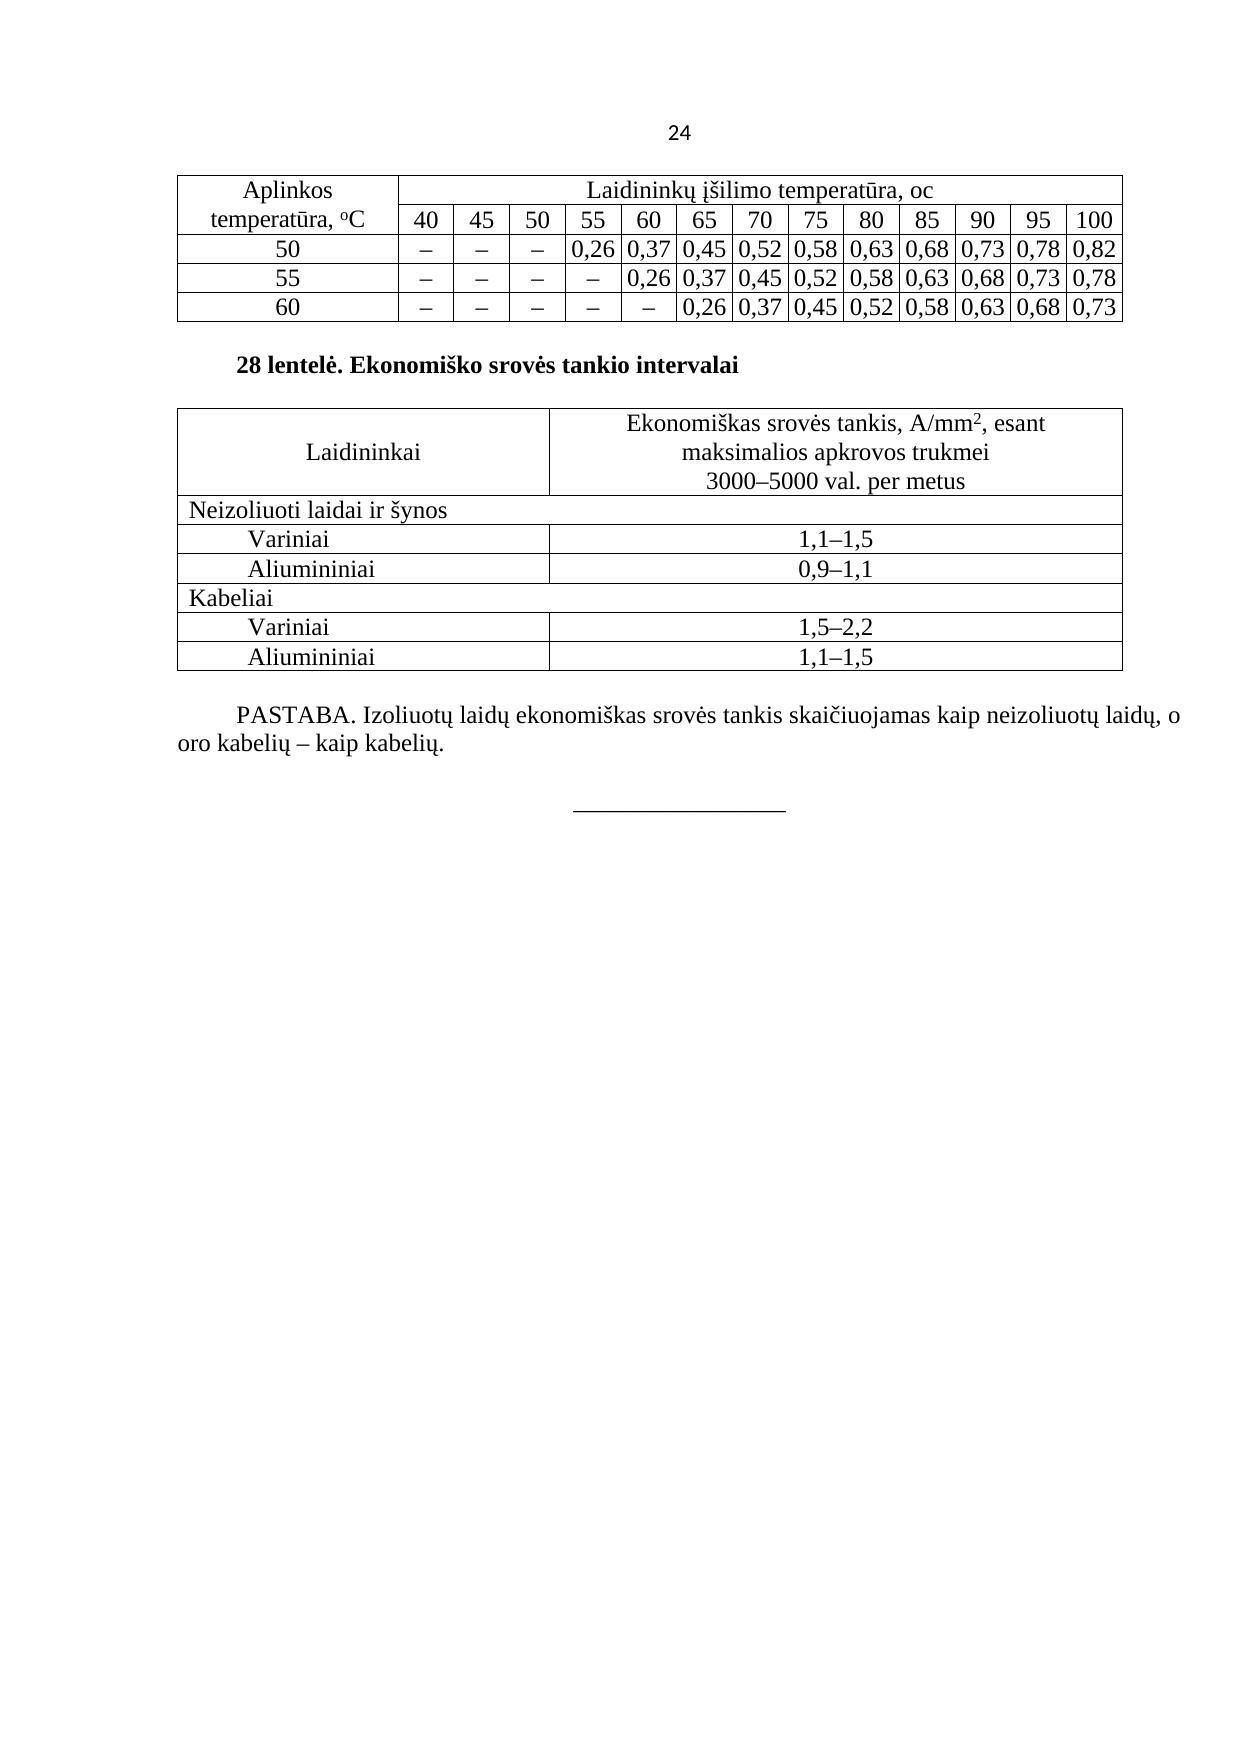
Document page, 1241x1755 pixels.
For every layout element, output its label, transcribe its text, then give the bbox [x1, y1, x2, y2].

table_cell 0,26 [622, 264, 676, 292]
table_cell – [399, 235, 453, 263]
table_header Aplinkos temperatūra, oC [178, 176, 398, 233]
table_cell 0,63 [844, 235, 899, 263]
table_cell 0,63 [956, 293, 1010, 321]
table_cell 50 [510, 205, 565, 233]
table_cell 0,37 [677, 264, 732, 292]
table_cell – [399, 264, 453, 292]
table_cell 0,37 [733, 293, 788, 321]
table_cell 0,78 [1067, 264, 1122, 292]
table_cell 0,68 [956, 264, 1010, 292]
table_cell 0,68 [900, 235, 955, 263]
table_cell 70 [733, 205, 788, 233]
table_cell 65 [677, 205, 732, 233]
table_cell 60 [622, 205, 676, 233]
table_cell 0,78 [1011, 235, 1066, 263]
table_cell Neizoliuoti laidai ir šynos [178, 496, 549, 524]
table_cell 0,45 [677, 235, 732, 263]
table_cell 0,9–1,1 [550, 554, 1122, 583]
table_cell – [566, 293, 621, 321]
table_cell 85 [900, 205, 955, 233]
table_cell 0,73 [1011, 264, 1066, 292]
table_cell – [399, 293, 453, 321]
table_cell – [454, 235, 509, 263]
table_cell 0,52 [733, 235, 788, 263]
table_cell 1,1–1,5 [550, 642, 1122, 670]
table_cell 0,73 [956, 235, 1010, 263]
table_header Laidininkai [178, 409, 549, 495]
table_cell – [510, 264, 565, 292]
table_cell 40 [399, 205, 453, 233]
table_cell 0,58 [789, 235, 843, 263]
table_cell 1,5–2,2 [550, 613, 1122, 641]
text PASTABA. Izoliuotų laidų ekonomiškas srovės tankis skaičiuojamas kaip neizoliuotų laidų, o oro kabelių – kaip kabelių. [177, 700, 1181, 757]
table_cell – [510, 235, 565, 263]
table_cell – [454, 264, 509, 292]
table_cell 45 [454, 205, 509, 233]
table_cell 50 [178, 235, 398, 263]
table_cell Variniai [178, 525, 549, 553]
table_cell 0,52 [789, 264, 843, 292]
table_header Laidininkų įšilimo temperatūra, oc [399, 176, 1122, 204]
table_cell [549, 584, 1122, 612]
table_cell 60 [178, 293, 398, 321]
table_cell 0,82 [1067, 235, 1122, 263]
table_cell 0,68 [1011, 293, 1066, 321]
table_cell 0,45 [733, 264, 788, 292]
table_cell – [622, 293, 676, 321]
table_cell [549, 496, 1122, 524]
table_cell – [566, 264, 621, 292]
table_cell 80 [844, 205, 899, 233]
table_cell Kabeliai [178, 584, 549, 612]
table_cell 75 [789, 205, 843, 233]
table_cell 1,1–1,5 [550, 525, 1122, 553]
table_cell 0,52 [844, 293, 899, 321]
table_cell 0,26 [677, 293, 732, 321]
table_cell 0,26 [566, 235, 621, 263]
table_cell 90 [956, 205, 1010, 233]
table_cell 55 [178, 264, 398, 292]
table_cell 55 [566, 205, 621, 233]
table_cell 0,63 [900, 264, 955, 292]
table_cell 0,58 [844, 264, 899, 292]
table_cell 0,73 [1067, 293, 1122, 321]
table_cell 100 [1067, 205, 1122, 233]
table_cell Aliumininiai [178, 554, 549, 583]
table_cell – [510, 293, 565, 321]
text 28 lentelė. Ekonomiško srovės tankio intervalai [177, 351, 1181, 379]
text _________________ [177, 786, 1181, 815]
table_header Ekonomiškas srovės tankis, A/mm2, esant maksimalios apkrovos trukmei 3000–5000 val. per metus [550, 409, 1122, 495]
table_cell 0,45 [789, 293, 843, 321]
table_cell 0,58 [900, 293, 955, 321]
table_cell Aliumininiai [178, 642, 549, 670]
table_cell Variniai [178, 613, 549, 641]
table_cell 95 [1011, 205, 1066, 233]
table_cell – [454, 293, 509, 321]
table_cell 0,37 [622, 235, 676, 263]
